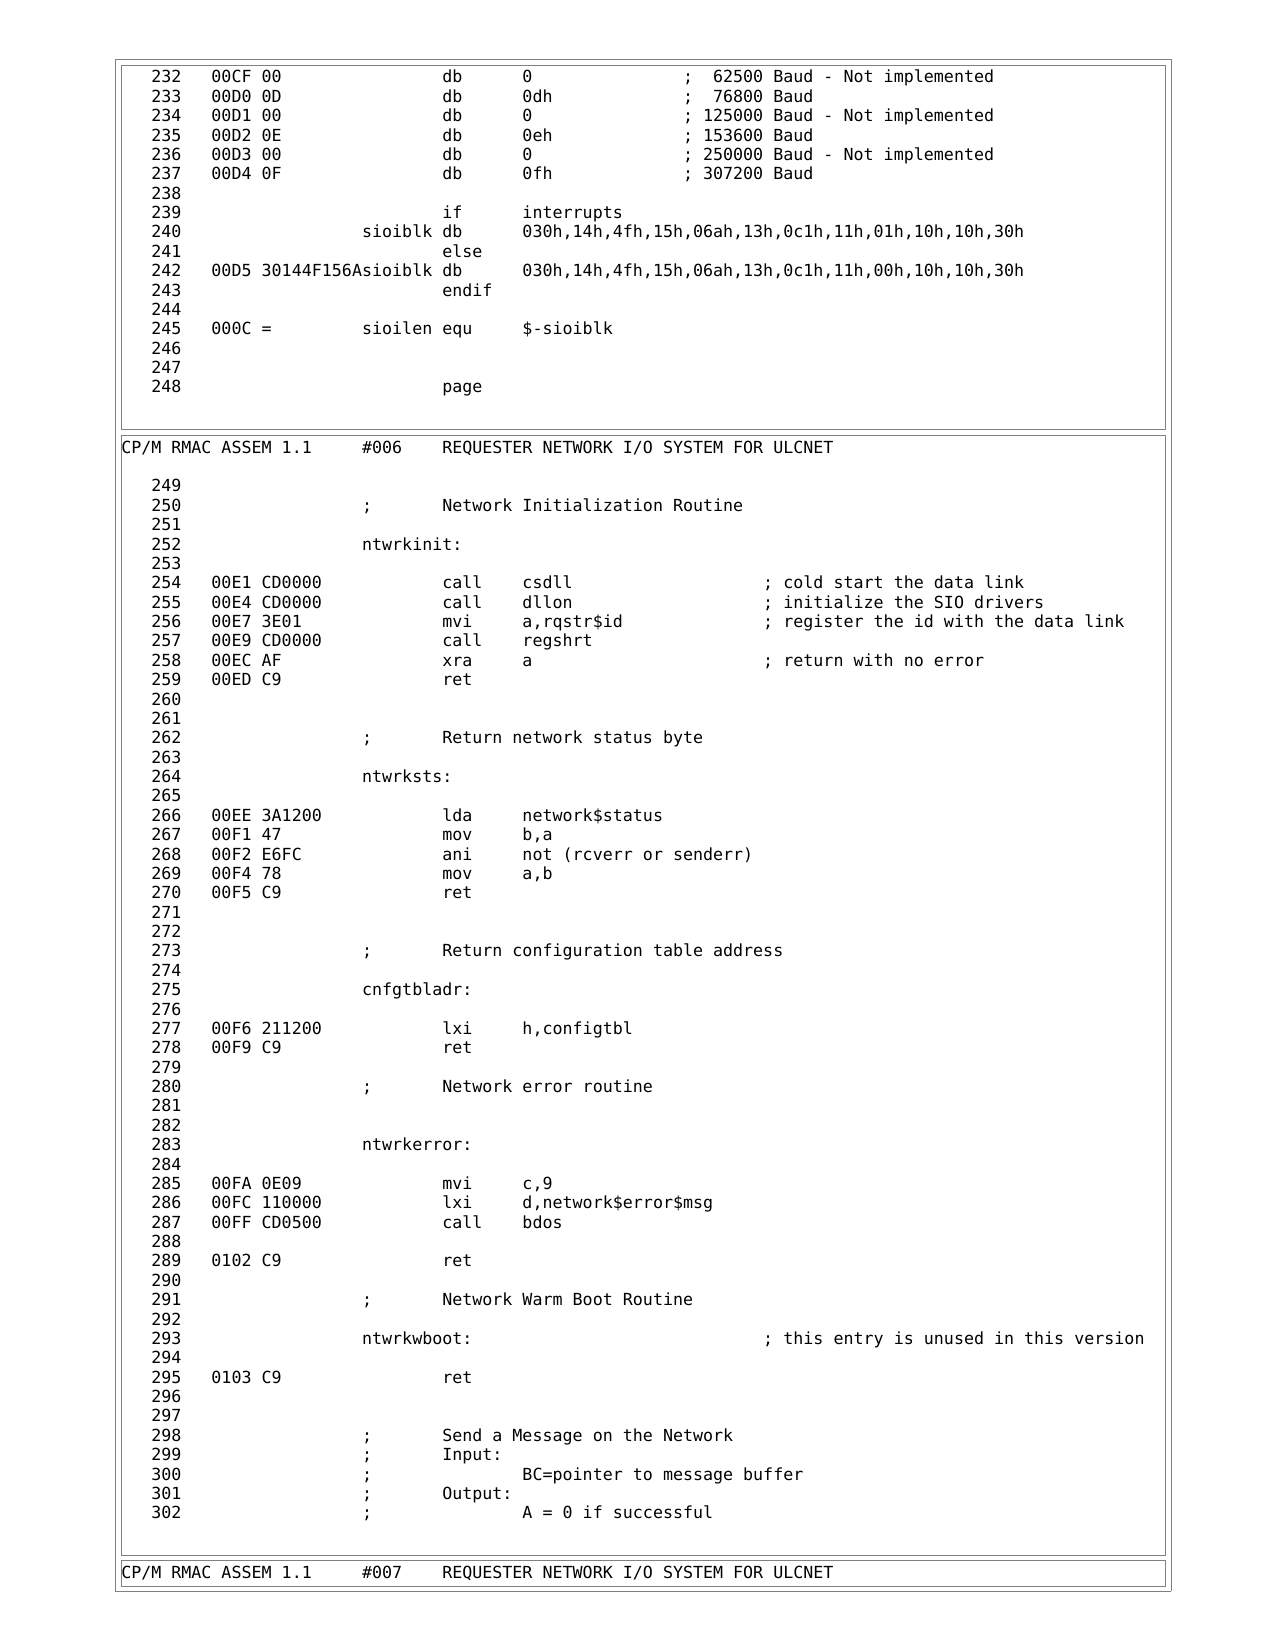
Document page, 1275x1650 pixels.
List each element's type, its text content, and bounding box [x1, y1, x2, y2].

table_cell CP/M RMAC ASSEM 1.1 #006 REQUESTER NETWORK I/O SYSTEM FOR ULCNET 249 250 ; Network Initialization Routine 251 252 ntwrkinit: 253 254 00E1 CD0000 call csdll ; cold start the data link 255 00E4 CD0000 call dllon ; initialize the SIO drivers 256 00E7 3E01 mvi a,rqstr$id ; register the id with the data link 257 00E9 CD0000 call regshrt 258 00EC AF xra a ; return with no error 259 00ED C9 ret 260 261 262 ; Return network status byte 263 264 ntwrksts: 265 266 00EE 3A1200 lda network$status 267 00F1 47 mov b,a 268 00F2 E6FC ani not (rcverr or senderr) 269 00F4 78 mov a,b 270 00F5 C9 ret 271 272 273 ; Return configuration table address 274 275 cnfgtbladr: 276 277 00F6 211200 lxi h,configtbl 278 00F9 C9 ret 279 280 ; Network error routine 281 282 283 ntwrkerror: 284 285 00FA 0E09 mvi c,9 286 00FC 110000 lxi d,network$error$msg 287 00FF CD0500 call bdos 288 289 0102 C9 ret 290 291 ; Network Warm Boot Routine 292 293 ntwrkwboot: ; this entry is unused in this version 294 295 0103 C9 ret 296 297 298 ; Send a Message on the Network 299 ; Input: 300 ; BC=pointer to message buffer 301 ; Output: 302 ; A = 0 if successful [118, 429, 1168, 1555]
table_cell CP/M RMAC ASSEM 1.1 #007 REQUESTER NETWORK I/O SYSTEM FOR ULCNET [118, 1555, 1168, 1586]
table_cell 232 00CF 00 db 0 ; 62500 Baud - Not implemented 233 00D0 0D db 0dh ; 76800 Baud 234 00D1 00 db 0 ; 125000 Baud - Not implemented 235 00D2 0E db 0eh ; 153600 Baud 236 00D3 00 db 0 ; 250000 Baud - Not implemented 237 00D4 0F db 0fh ; 307200 Baud 238 239 if interrupts 240 sioiblk db 030h,14h,4fh,15h,06ah,13h,0c1h,11h,01h,10h,10h,30h 241 else 242 00D5 30144F156Asioiblk db 030h,14h,4fh,15h,06ah,13h,0c1h,11h,00h,10h,10h,30h 243 endif 244 245 000C = sioilen equ $-sioiblk 246 247 248 page [118, 60, 1168, 429]
